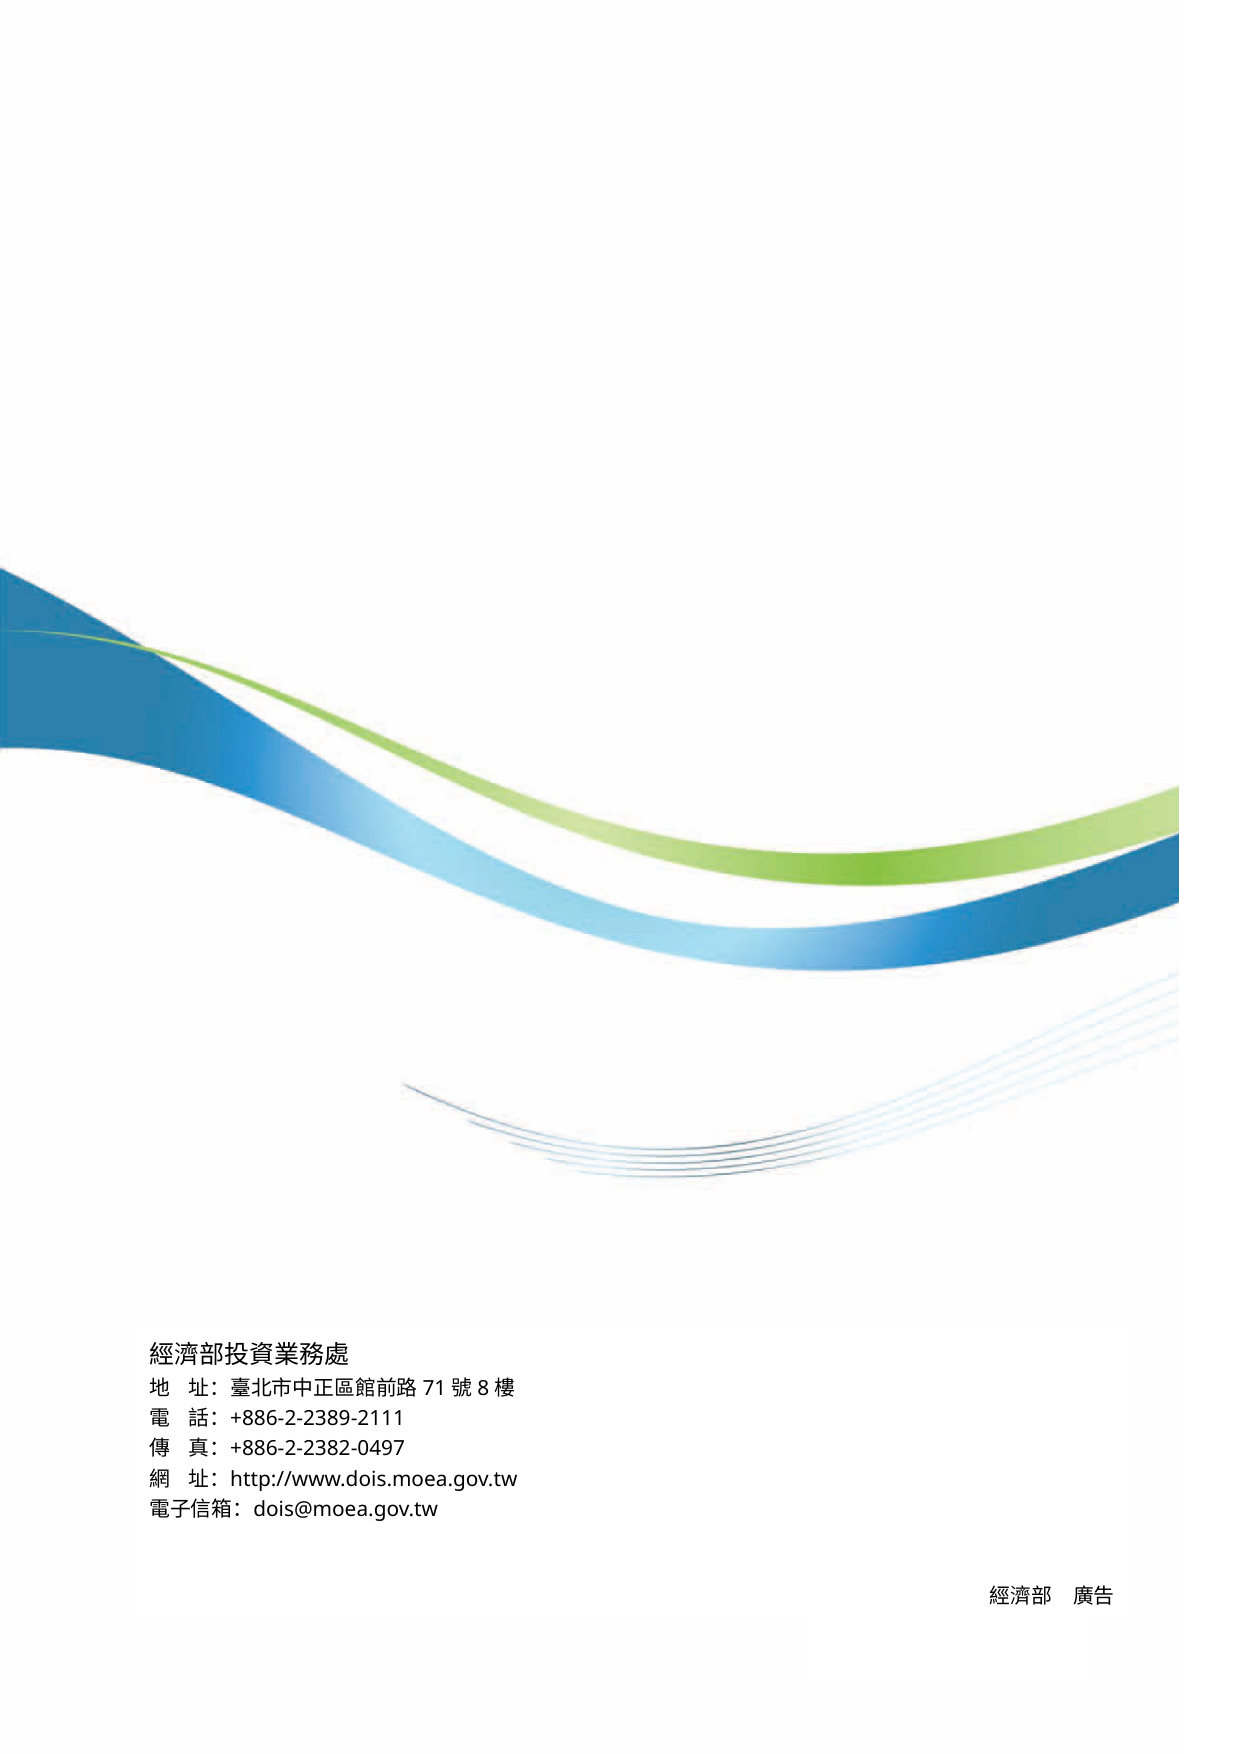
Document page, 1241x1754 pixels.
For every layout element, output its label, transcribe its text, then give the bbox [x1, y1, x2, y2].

text 地 址：臺北市中正區館前路 71 號 8 樓 [149, 1371, 1114, 1401]
text 傳 真：+886-2-2382-0497 [149, 1431, 1114, 1462]
text 網 址：http://www.dois.moea.gov.tw [149, 1462, 1114, 1492]
text 電子信箱：dois@moea.gov.tw [149, 1492, 1114, 1522]
text 經濟部投資業務處 [149, 1334, 1114, 1371]
text 電 話：+886-2-2389-2111 [149, 1401, 1114, 1431]
text 經濟部 廣告 [149, 1579, 1114, 1608]
